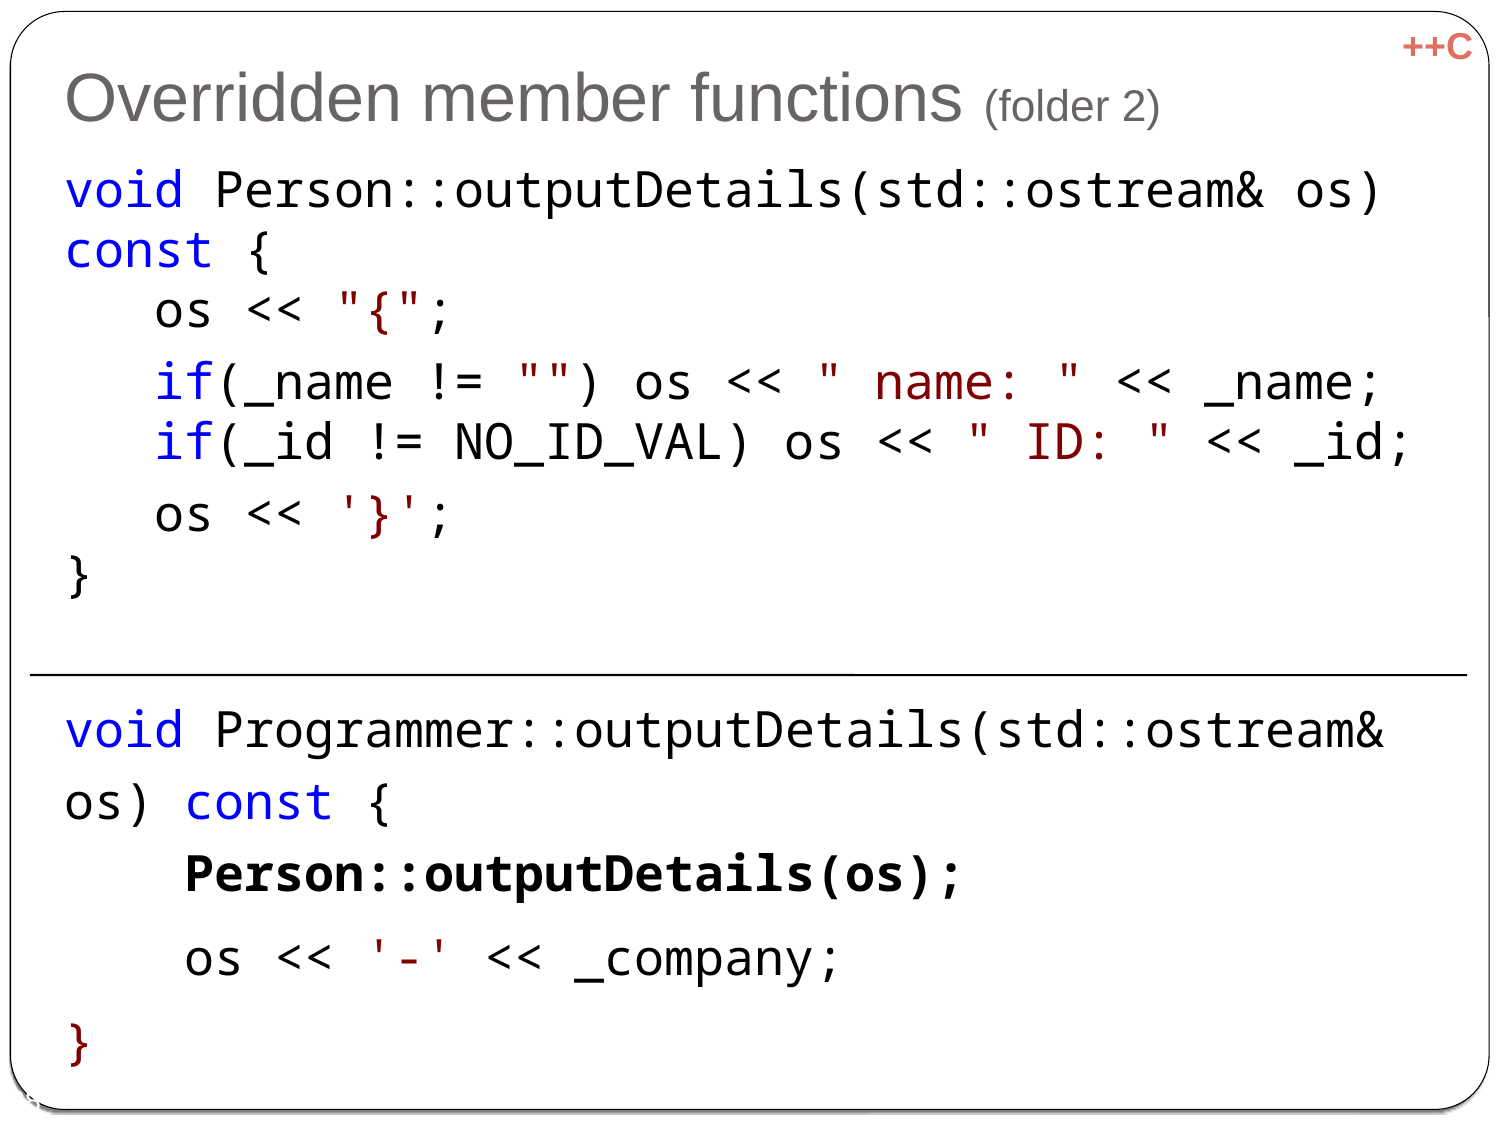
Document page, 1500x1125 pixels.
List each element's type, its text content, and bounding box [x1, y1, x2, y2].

list void Person::outputDetails(std::ostream& os) const { os << "{"; if(_name != "") os << " name: " << _name; if(_id != NO_ID_VAL) os << " ID: " << _id; os << '}'; } void Programmer::outputDetails(std::ostream& os) const { Person::outputDetails(os); os << '-' << _company; } [50, 677, 1450, 1088]
slide_number [0, 1074, 50, 1125]
title Overridden member functions (folder 2) [50, 45, 1450, 149]
list void Person::outputDetails(std::ostream& os) const { os << "{"; if(_name != "") os << " name: " << _name; if(_id != NO_ID_VAL) os << " ID: " << _id; os << '}'; } void Programmer::outputDetails(std::ostream& os) const { Person::outputDetails(os); os << '-' << _company; } [50, 149, 1450, 674]
